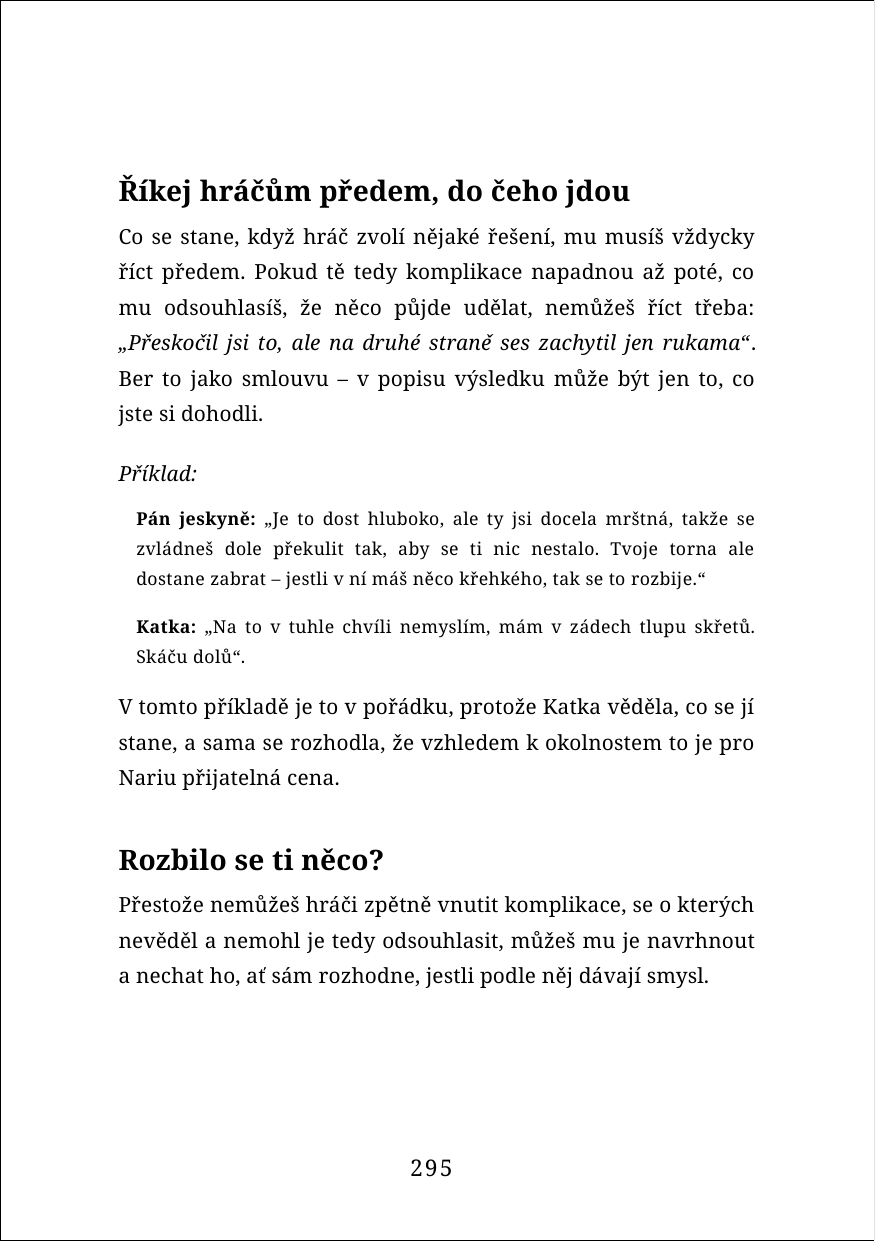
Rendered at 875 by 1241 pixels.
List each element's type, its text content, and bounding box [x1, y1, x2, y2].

text Co se stane, když hráč zvolí nějaké řešení, mu musíš vždycky říct předem. Pokud tě tedy komplikace napadnou až poté, co mu odsouhlasíš, že něco půjde udělat, nemůžeš říct třeba: „Přeskočil jsi to, ale na druhé straně ses zachytil jen rukama“. Ber to jako smlouvu – v popisu výsledku může být jen to, co jste si dohodli. [118, 222, 756, 428]
text Katka: „Na to v tuhle chvíli nemyslím, mám v zádech tlupu skřetů. Skáču dolů“. [136, 614, 756, 669]
text Přestože nemůžeš hráči zpětně vnutit komplikace, se o kterých nevěděl a nemohl je tedy odsouhlasit, můžeš mu je navrhnout a nechat ho, ať sám rozhodne, jestli podle něj dávají smysl. [118, 890, 756, 990]
subtitle Rozbilo se ti něco? [118, 840, 756, 879]
text V tomto příkladě je to v pořádku, protože Katka věděla, co se jí stane, a sama se rozhodla, že vzhledem k okolnostem to je pro Nariu přijatelná cena. [118, 692, 756, 792]
text Pán jeskyně: „Je to dost hluboko, ale ty jsi docela mrštná, takže se zvládneš dole překulit tak, aby se ti nic nestalo. Tvoje torna ale dostane zabrat – jestli v ní máš něco křehkého, tak se to rozbije.“ [136, 506, 756, 591]
subtitle Říkej hráčům předem, do čeho jdou [118, 172, 756, 210]
text Příklad: [118, 459, 756, 487]
